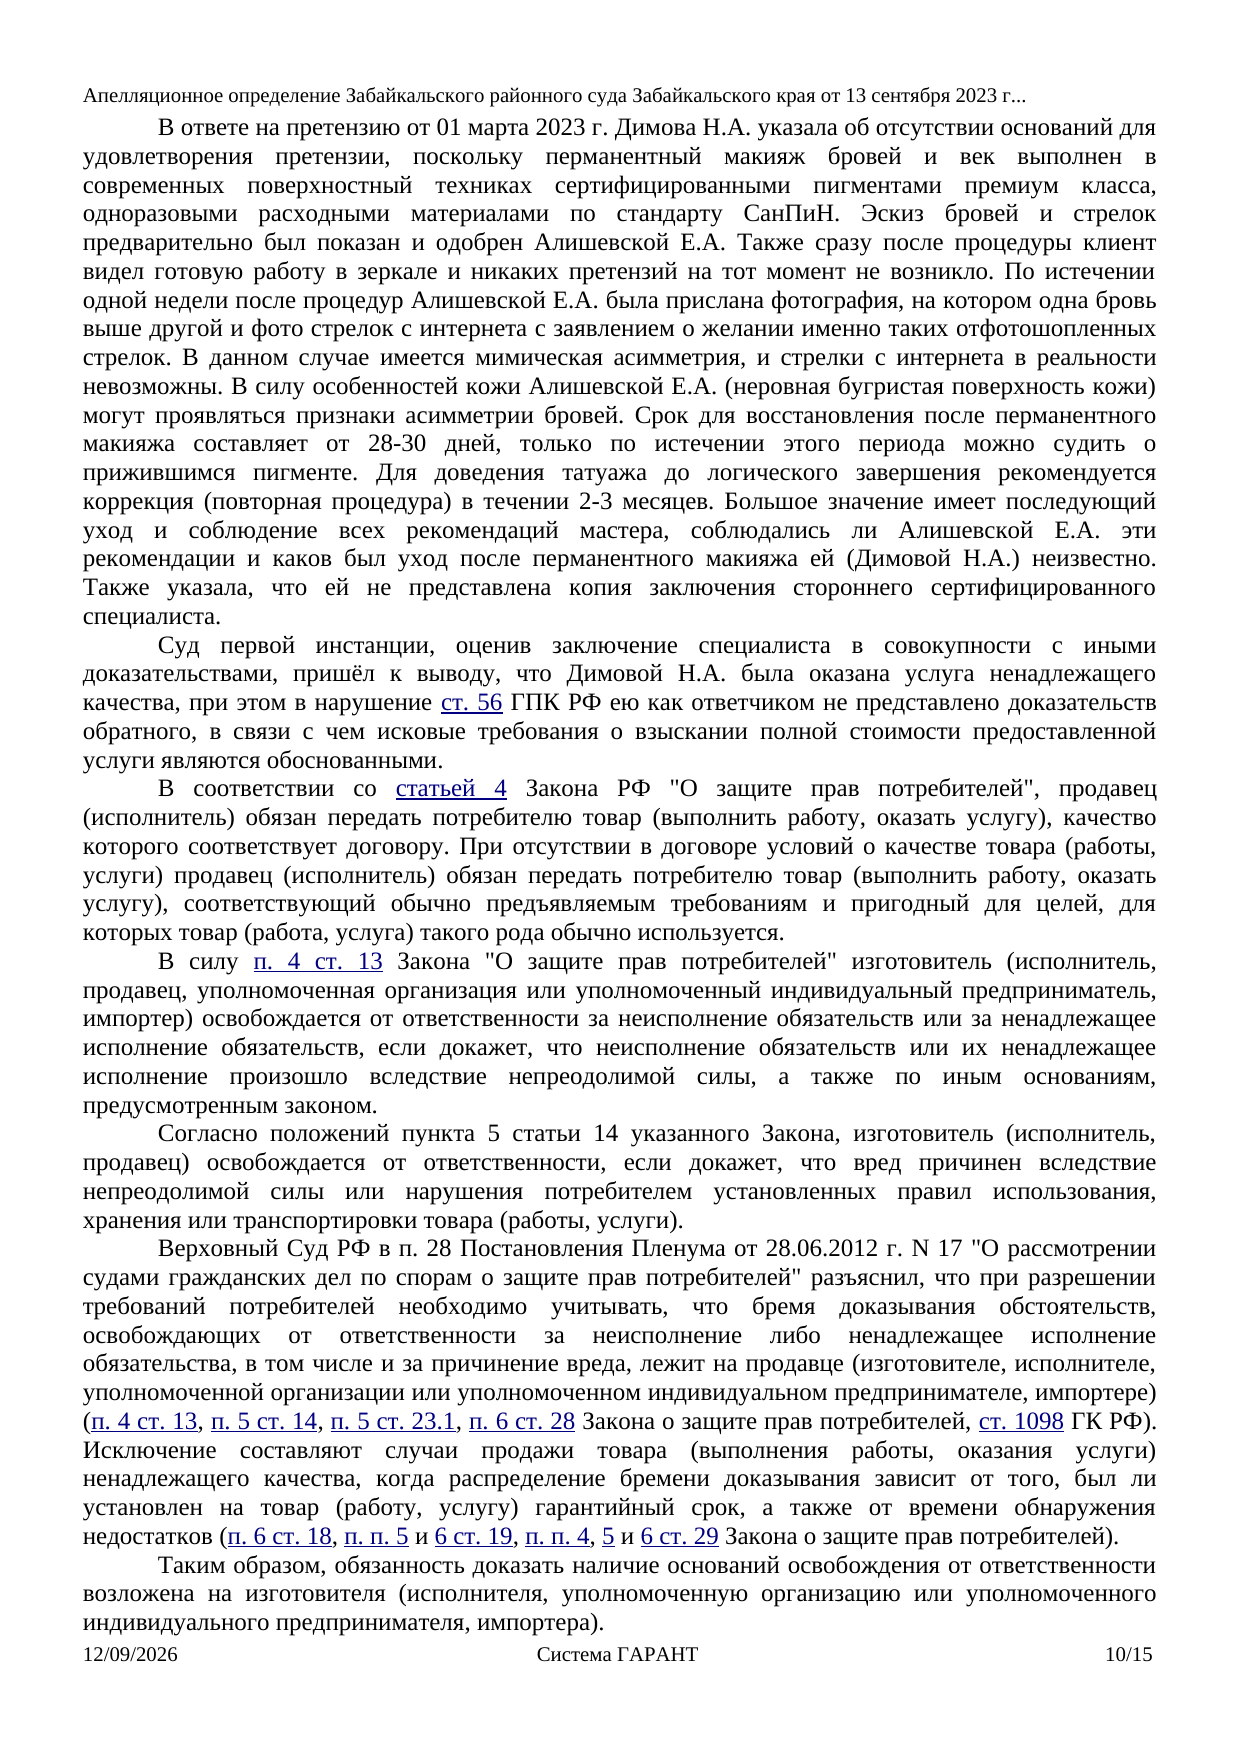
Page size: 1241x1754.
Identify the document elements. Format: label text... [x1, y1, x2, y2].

text Суд первой инстанции, оценив заключение специалиста в совокупности с иными доказательствами, пришёл к выводу, что Димовой Н.А. была оказана услуга ненадлежащего качества, при этом в нарушение ст. 56 ГПК РФ ею как ответчиком не представлено доказательств обратного, в связи с чем исковые требования о взыскании полной стоимости предоставленной услуги являются обоснованными. [83, 630, 1157, 773]
text В ответе на претензию от 01 марта 2023 г. Димова Н.А. указала об отсутствии оснований для удовлетворения претензии, поскольку перманентный макияж бровей и век выполнен в современных поверхностный техниках сертифицированными пигментами премиум класса, одноразовыми расходными материалами по стандарту СанПиН. Эскиз бровей и стрелок предварительно был показан и одобрен Алишевской Е.А. Также сразу после процедуры клиент видел готовую работу в зеркале и никаких претензий на тот момент не возникло. По истечении одной недели после процедур Алишевской Е.А. была прислана фотография, на котором одна бровь выше другой и фото стрелок с интернета с заявлением о желании именно таких отфотошопленных стрелок. В данном случае имеется мимическая асимметрия, и стрелки с интернета в реальности невозможны. В силу особенностей кожи Алишевской Е.А. (неровная бугристая поверхность кожи) могут проявляться признаки асимметрии бровей. Срок для восстановления после перманентного макияжа составляет от 28-30 дней, только по истечении этого периода можно судить о прижившимся пигменте. Для доведения татуажа до логического завершения рекомендуется коррекция (повторная процедура) в течении 2-3 месяцев. Большое значение имеет последующий уход и соблюдение всех рекомендаций мастера, соблюдались ли Алишевской Е.А. эти рекомендации и каков был уход после перманентного макияжа ей (Димовой Н.А.) неизвестно. Также указала, что ей не представлена копия заключения стороннего сертифицированного специалиста. [83, 112, 1157, 630]
text Таким образом, обязанность доказать наличие оснований освобождения от ответственности возложена на изготовителя (исполнителя, уполномоченную организацию или уполномоченного индивидуального предпринимателя, импортера). [83, 1550, 1157, 1636]
text Согласно положений пункта 5 статьи 14 указанного Закона, изготовитель (исполнитель, продавец) освобождается от ответственности, если докажет, что вред причинен вследствие непреодолимой силы или нарушения потребителем установленных правил использования, хранения или транспортировки товара (работы, услуги). [83, 1118, 1157, 1233]
text Верховный Суд РФ в п. 28 Постановления Пленума от 28.06.2012 г. N 17 "О рассмотрении судами гражданских дел по спорам о защите прав потребителей" разъяснил, что при разрешении требований потребителей необходимо учитывать, что бремя доказывания обстоятельств, освобождающих от ответственности за неисполнение либо ненадлежащее исполнение обязательства, в том числе и за причинение вреда, лежит на продавце (изготовителе, исполнителе, уполномоченной организации или уполномоченном индивидуальном предпринимателе, импортере) (п. 4 ст. 13, п. 5 ст. 14, п. 5 ст. 23.1, п. 6 ст. 28 Закона о защите прав потребителей, ст. 1098 ГК РФ). Исключение составляют случаи продажи товара (выполнения работы, оказания услуги) ненадлежащего качества, когда распределение бремени доказывания зависит от того, был ли установлен на товар (работу, услугу) гарантийный срок, а также от времени обнаружения недостатков (п. 6 ст. 18, п. п. 5 и 6 ст. 19, п. п. 4, 5 и 6 ст. 29 Закона о защите прав потребителей). [83, 1233, 1157, 1550]
text В силу п. 4 ст. 13 Закона "О защите прав потребителей" изготовитель (исполнитель, продавец, уполномоченная организация или уполномоченный индивидуальный предприниматель, импортер) освобождается от ответственности за неисполнение обязательств или за ненадлежащее исполнение обязательств, если докажет, что неисполнение обязательств или их ненадлежащее исполнение произошло вследствие непреодолимой силы, а также по иным основаниям, предусмотренным законом. [83, 946, 1157, 1118]
text В соответствии со статьей 4 Закона РФ "О защите прав потребителей", продавец (исполнитель) обязан передать потребителю товар (выполнить работу, оказать услугу), качество которого соответствует договору. При отсутствии в договоре условий о качестве товара (работы, услуги) продавец (исполнитель) обязан передать потребителю товар (выполнить работу, оказать услугу), соответствующий обычно предъявляемым требованиям и пригодный для целей, для которых товар (работа, услуга) такого рода обычно используется. [83, 773, 1157, 946]
